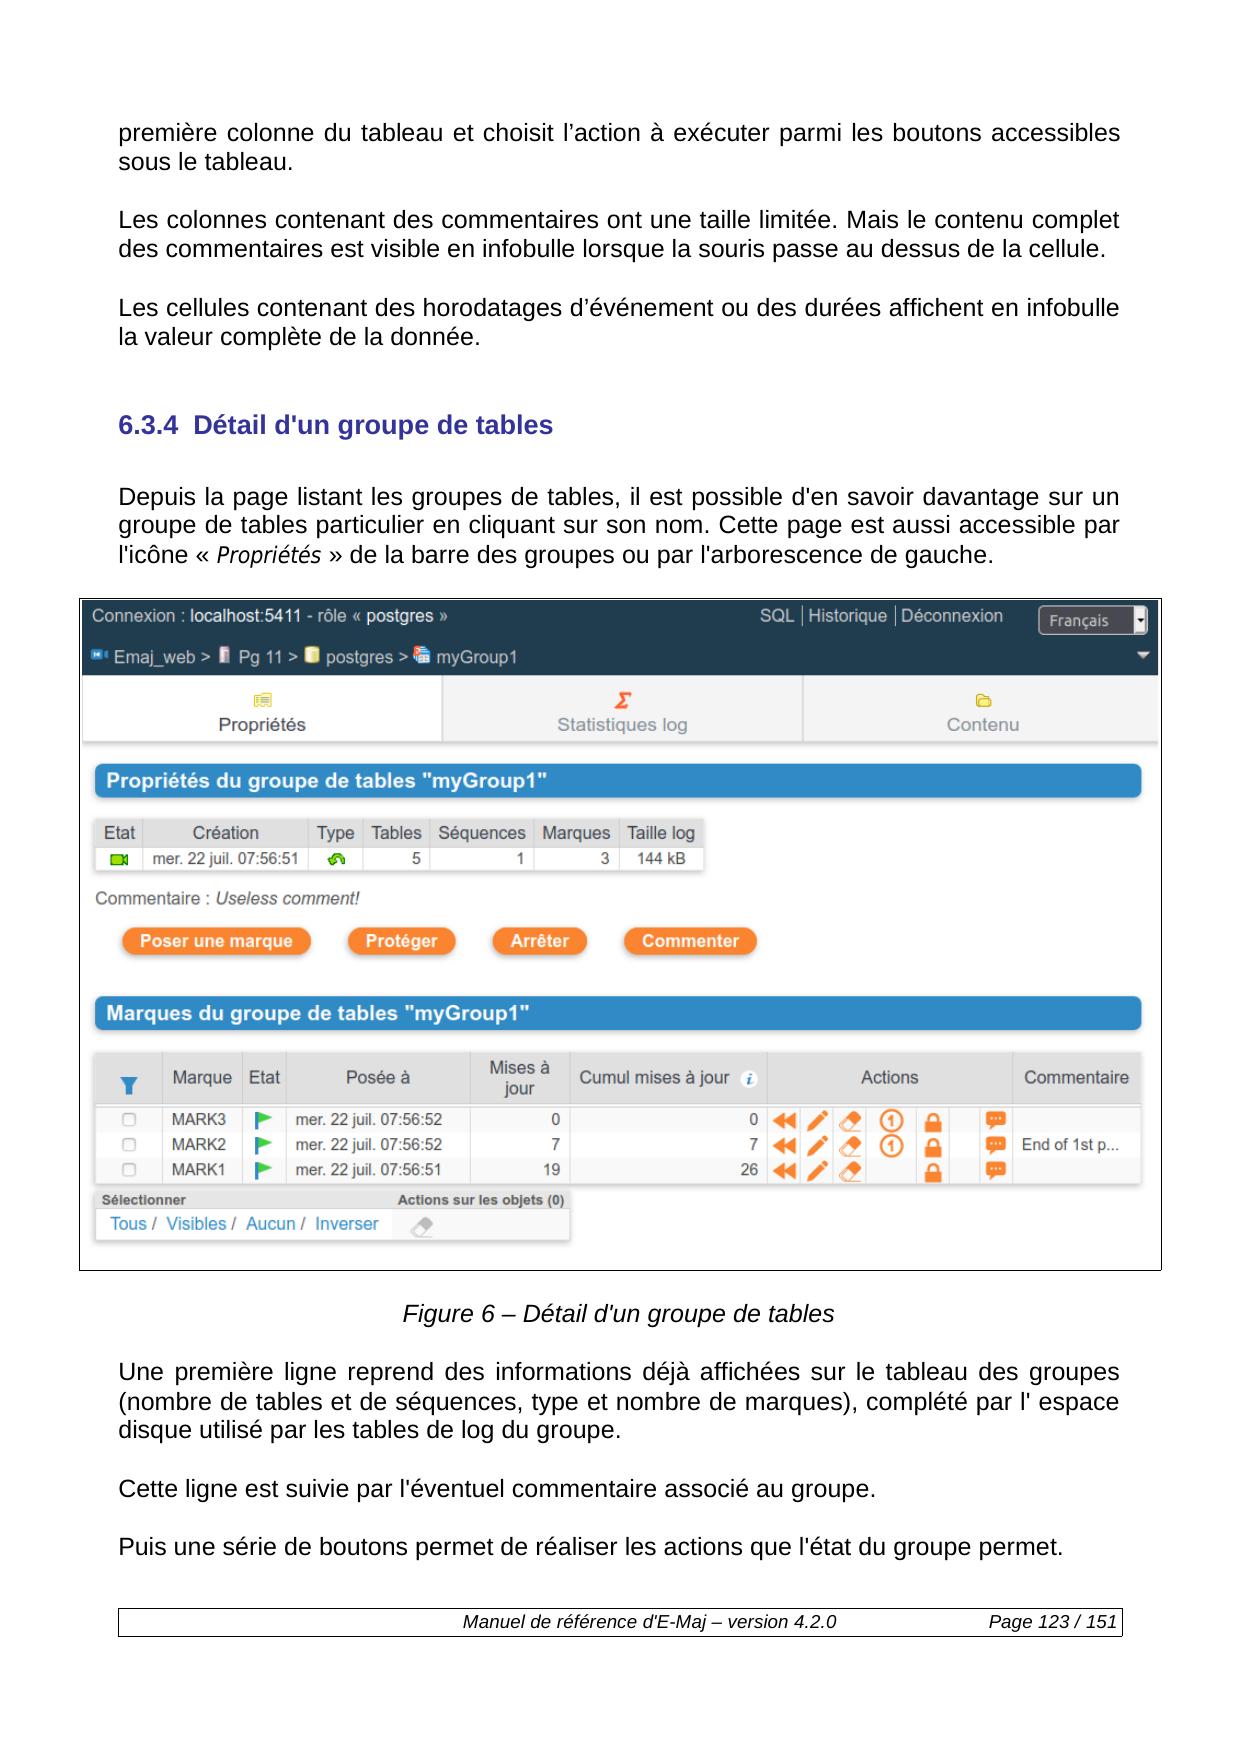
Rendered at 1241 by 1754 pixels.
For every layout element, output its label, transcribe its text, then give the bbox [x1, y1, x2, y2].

text Puis une série de boutons permet de réaliser les actions que l'état du groupe permet. [118, 1532, 1122, 1561]
text Cette ligne est suivie par l'éventuel commentaire associé au groupe. [118, 1473, 1122, 1503]
text Depuis la page listant les groupes de tables, il est possible d'en savoir davantage sur un groupe de tables particulier en cliquant sur son nom. Cette page est aussi accessible par l'icône « Propriétés » de la barre des groupes ou par l'arborescence de gauche. [118, 481, 1122, 568]
subtitle Détail d'un groupe de tables [118, 409, 1122, 440]
text Une première ligne reprend des informations déjà affichées sur le tableau des groupes (nombre de tables et de séquences, type et nombre de marques), complété par l' espace disque utilisé par les tables de log du groupe. [118, 1357, 1122, 1444]
text Les colonnes contenant des commentaires ont une taille limitée. Mais le contenu complet des commentaires est visible en infobulle lorsque la souris passe au dessus de la cellule. [118, 205, 1122, 263]
text Figure 6 – Détail d'un groupe de tables [118, 1299, 1122, 1328]
picture [82, 600, 1159, 1267]
text Les cellules contenant des horodatages d’événement ou des durées affichent en infobulle la valeur complète de la donnée. [118, 292, 1122, 351]
text première colonne du tableau et choisit l’action à exécuter parmi les boutons accessibles sous le tableau. [118, 118, 1122, 176]
